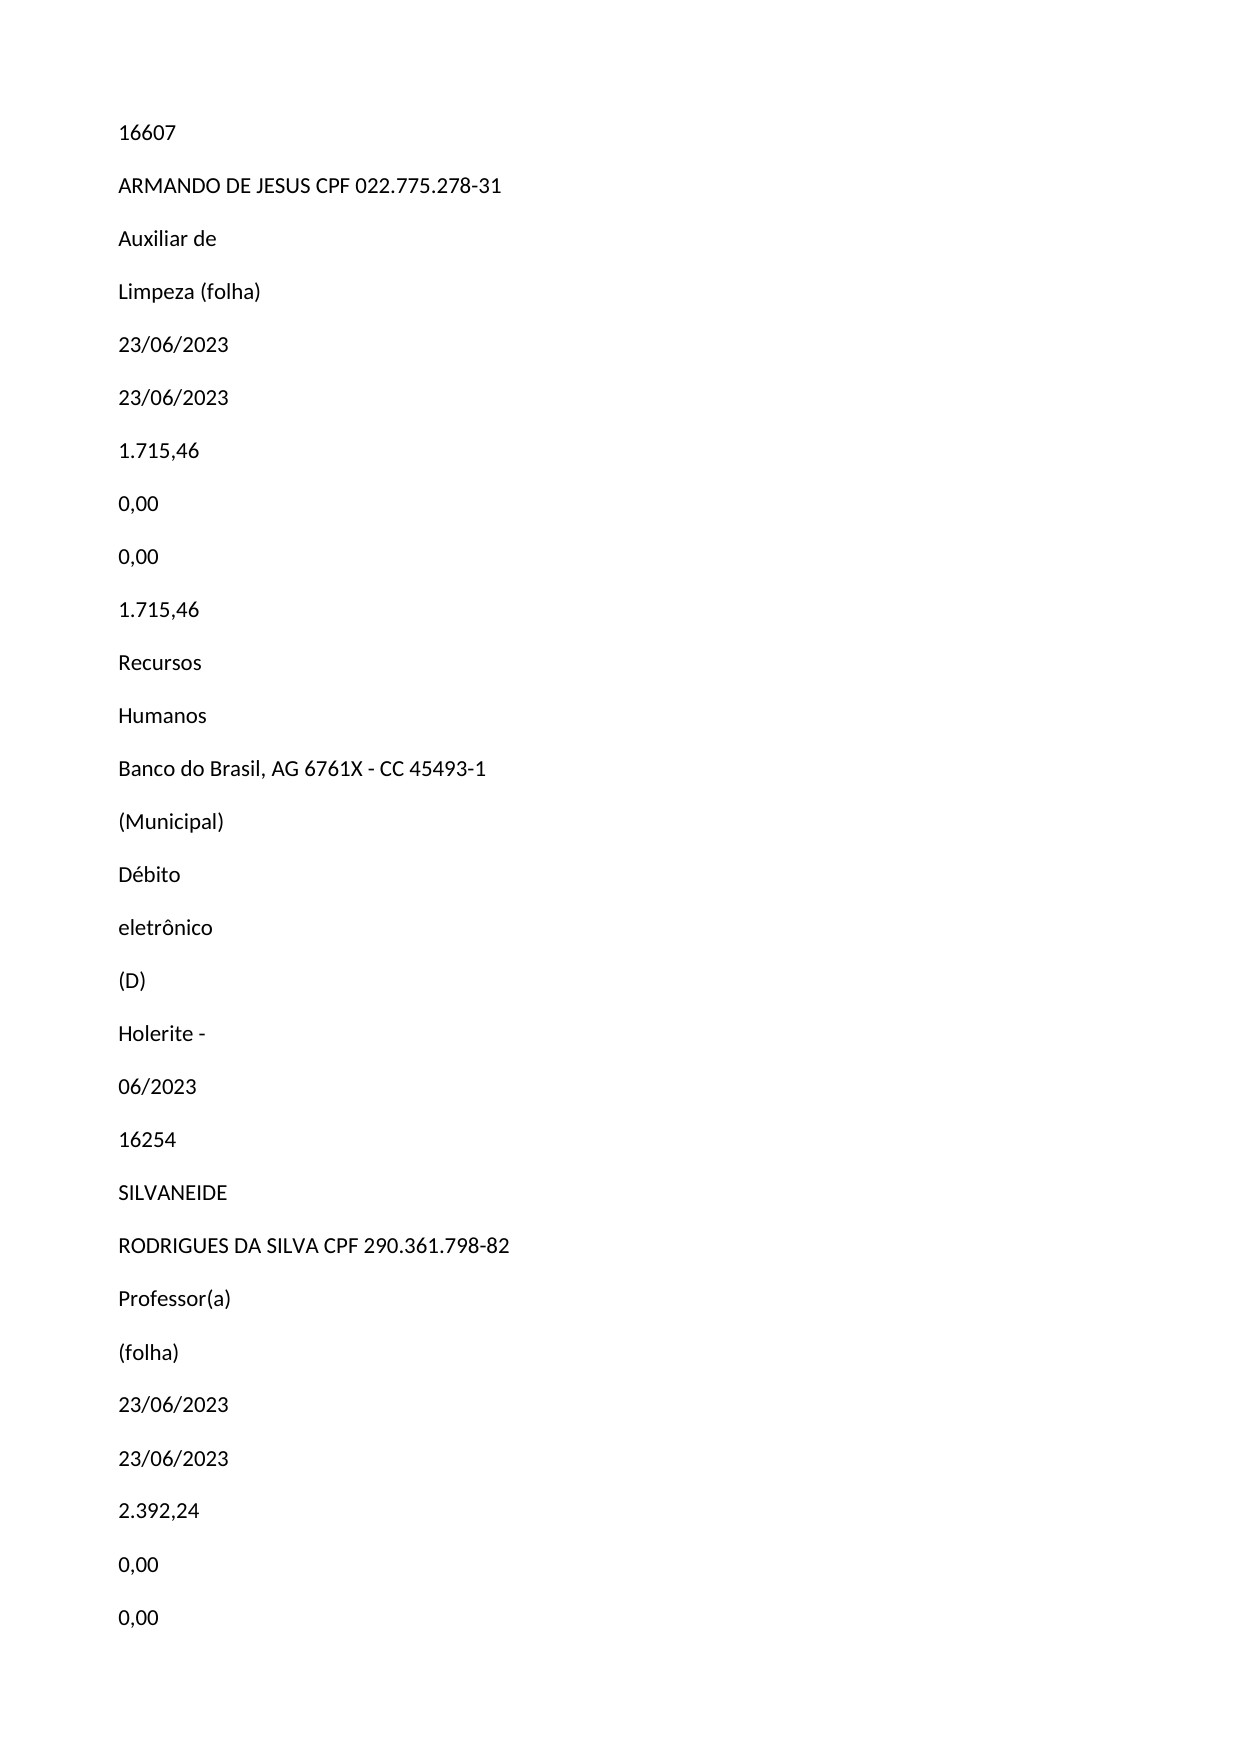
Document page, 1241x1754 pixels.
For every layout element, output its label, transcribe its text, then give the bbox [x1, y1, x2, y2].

text 23/06/2023 [118, 330, 1122, 358]
text 16254 [118, 1126, 1122, 1153]
text (Municipal) [118, 807, 1122, 835]
text Auxiliar de [118, 224, 1122, 252]
text Limpeza (folha) [118, 277, 1122, 305]
text Professor(a) [118, 1284, 1122, 1313]
text 0,00 [118, 542, 1122, 570]
text 0,00 [118, 1603, 1122, 1631]
text 1.715,46 [118, 595, 1122, 623]
text Débito [118, 860, 1122, 888]
text (D) [118, 966, 1122, 994]
text Banco do Brasil, AG 6761X - CC 45493-1 [118, 754, 1122, 782]
text 0,00 [118, 1550, 1122, 1578]
text 2.392,24 [118, 1497, 1122, 1525]
text 16607 [118, 118, 1122, 146]
text 23/06/2023 [118, 383, 1122, 411]
text 1.715,46 [118, 436, 1122, 464]
text 23/06/2023 [118, 1391, 1122, 1419]
text 0,00 [118, 489, 1122, 517]
text Holerite - [118, 1019, 1122, 1047]
text 23/06/2023 [118, 1444, 1122, 1472]
text Humanos [118, 701, 1122, 729]
text ARMANDO DE JESUS CPF 022.775.278-31 [118, 171, 1122, 199]
text Recursos [118, 648, 1122, 676]
text RODRIGUES DA SILVA CPF 290.361.798-82 [118, 1232, 1122, 1259]
text SILVANEIDE [118, 1178, 1122, 1207]
text eletrônico [118, 913, 1122, 941]
text 06/2023 [118, 1072, 1122, 1101]
text (folha) [118, 1338, 1122, 1366]
